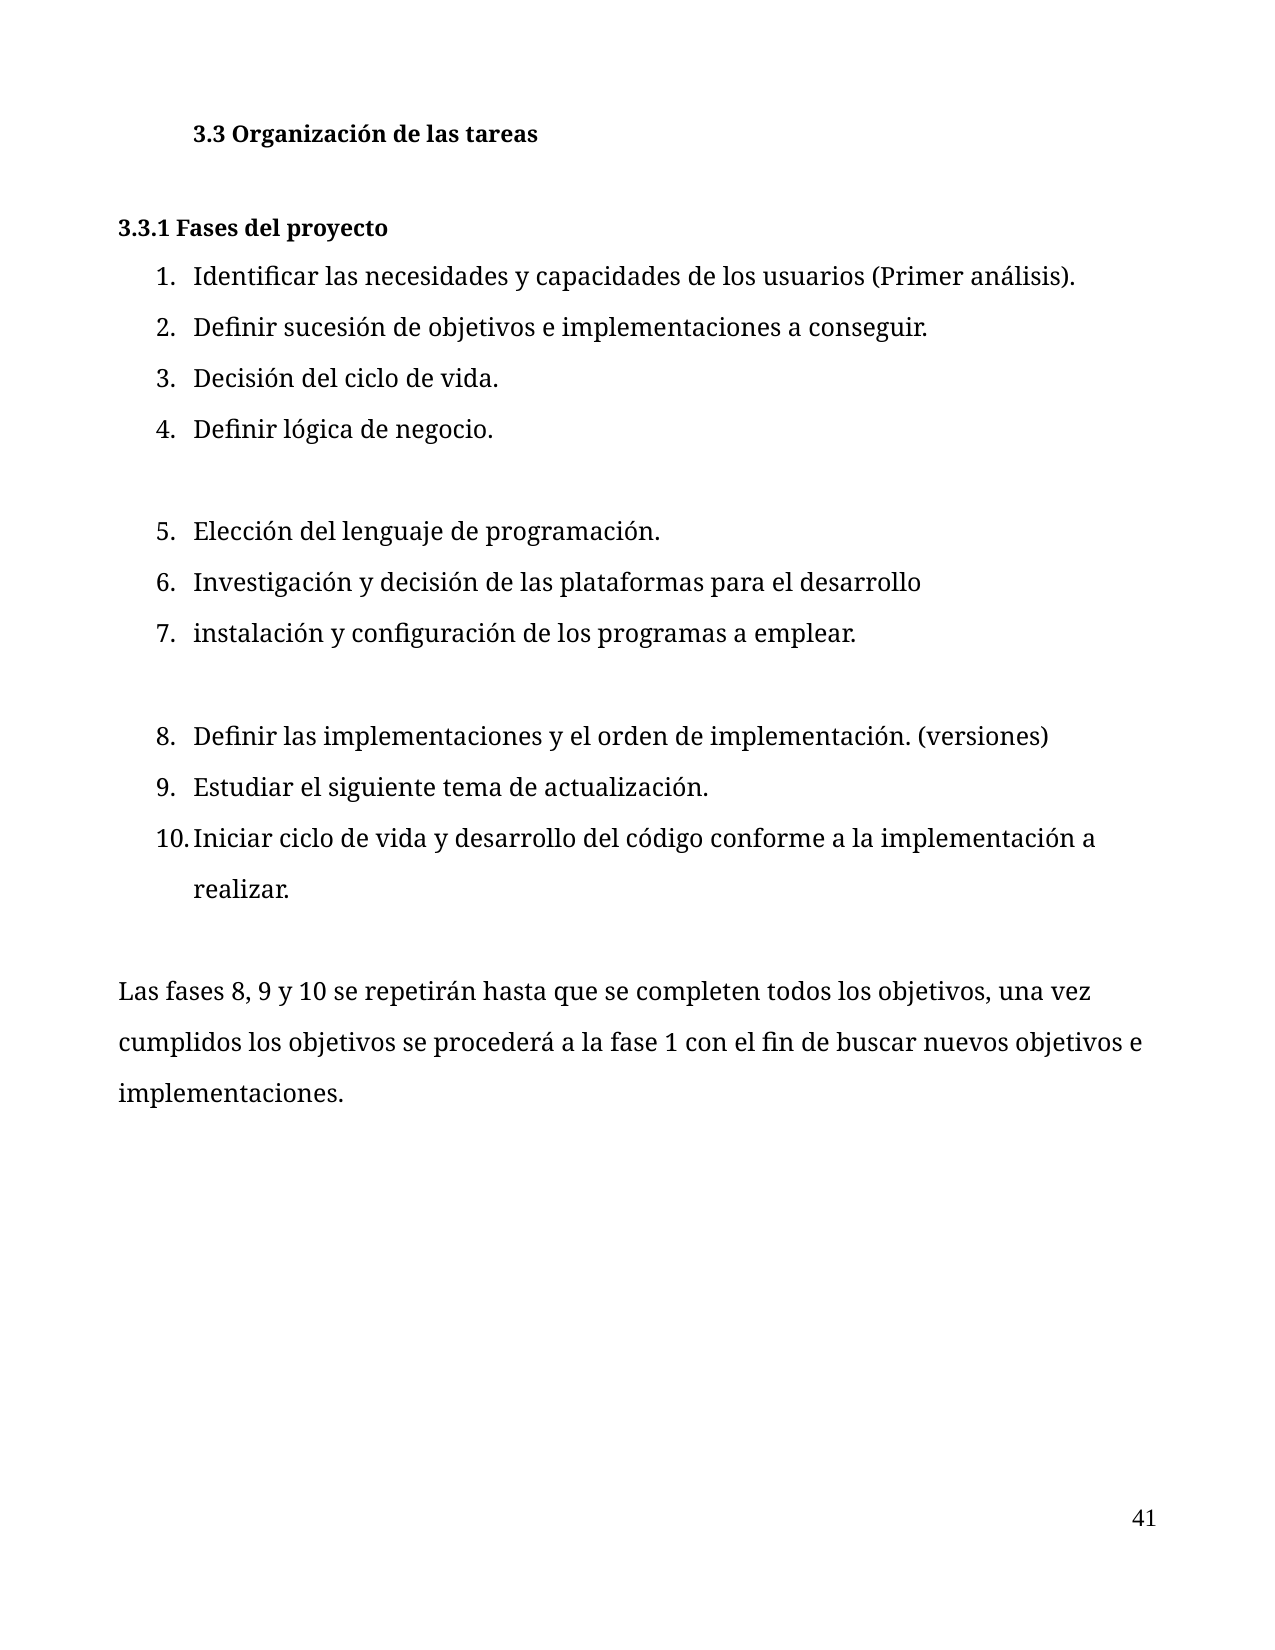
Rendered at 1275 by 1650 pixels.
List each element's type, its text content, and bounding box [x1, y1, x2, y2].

text 3.3 Organización de las tareas [118, 118, 1157, 149]
list Identificar las necesidades y capacidades de los usuarios (Primer análisis). [156, 259, 1157, 293]
list Definir lógica de negocio. [156, 412, 1157, 446]
list Iniciar ciclo de vida y desarrollo del código conforme a la implementación a realizar. [156, 820, 1157, 905]
list Decisión del ciclo de vida. [156, 361, 1157, 395]
list Definir las implementaciones y el orden de implementación. (versiones) [156, 718, 1157, 752]
text 3.3.1 Fases del proyecto [118, 212, 1157, 243]
list instalación y configuración de los programas a emplear. [156, 616, 1157, 650]
list Investigación y decisión de las plataformas para el desarrollo [156, 565, 1157, 599]
text Las fases 8, 9 y 10 se repetirán hasta que se completen todos los objetivos, una vez cumplidos los objetivos se procederá a la fase 1 con el fin de buscar nuevos objetivos e implementaciones. [118, 973, 1157, 1109]
list Elección del lenguaje de programación. [156, 514, 1157, 548]
list Estudiar el siguiente tema de actualización. [156, 769, 1157, 803]
list Definir sucesión de objetivos e implementaciones a conseguir. [156, 310, 1157, 344]
